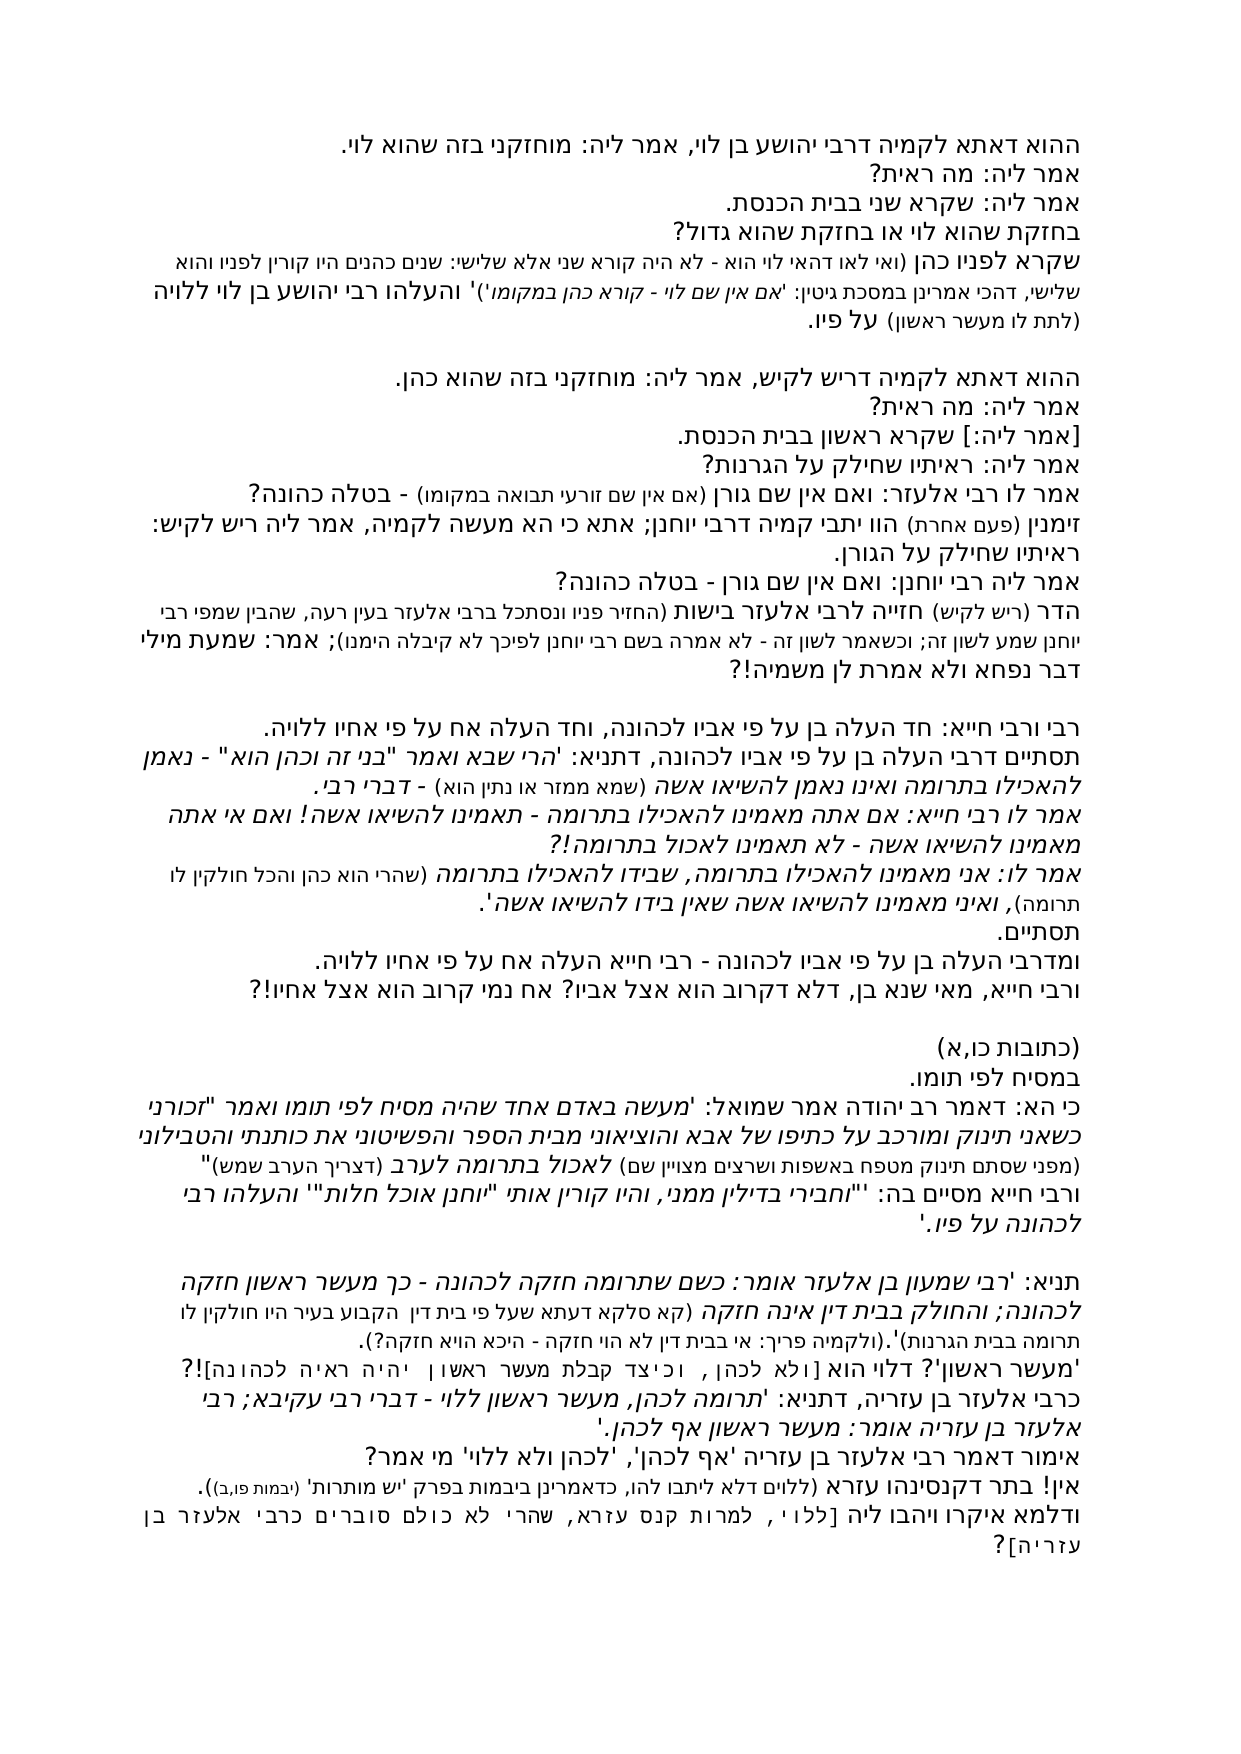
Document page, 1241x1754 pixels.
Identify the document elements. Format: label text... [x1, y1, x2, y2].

text תסתיים דרבי העלה בן על פי אביו לכהונה, דתניא: 'הרי שבא ואמר "בני זה וכהן הוא" - נאמן להאכילו בתרומה ואינו נאמן להשיאו אשה (שמא ממזר או נתין הוא) - דברי רבי. [130, 742, 1081, 801]
text ההוא דאתא לקמיה דריש לקיש, אמר ליה: מוחזקני בזה שהוא כהן. [130, 363, 1081, 392]
text כרבי אלעזר בן עזריה, דתניא: 'תרומה לכהן, מעשר ראשון ללוי - דברי רבי עקיבא; רבי אלעזר בן עזריה אומר: מעשר ראשון אף לכהן.' [130, 1384, 1081, 1442]
text ומדרבי העלה בן על פי אביו לכהונה - רבי חייא העלה אח על פי אחיו ללויה. [130, 947, 1081, 976]
text כי הא: דאמר רב יהודה אמר שמואל: 'מעשה באדם אחד שהיה מסיח לפי תומו ואמר "זכורני כשאני תינוק ומורכב על כתיפו של אבא והוציאוני מבית הספר והפשיטוני את כותנתי והטבילוני (מפני שסתם תינוק מטפח באשפות ושרצים מצויין שם) לאכול בתרומה לערב (דצריך הערב שמש)" [130, 1092, 1081, 1180]
text זימנין (פעם אחרת) הוו יתבי קמיה דרבי יוחנן; אתא כי הא מעשה לקמיה, אמר ליה ריש לקיש: ראיתיו שחילק על הגורן. [130, 509, 1081, 567]
text אמר ליה: ראיתיו שחילק על הגרנות? [130, 451, 1081, 480]
text אמר לו רבי אלעזר: ואם אין שם גורן (אם אין שם זורעי תבואה במקומו) - בטלה כהונה? [130, 480, 1081, 509]
text אימור דאמר רבי אלעזר בן עזריה 'אף לכהן', 'לכהן ולא ללוי' מי אמר? [130, 1442, 1081, 1472]
text ורבי חייא, מאי שנא בן, דלא דקרוב הוא אצל אביו? אח נמי קרוב הוא אצל אחיו!? [130, 976, 1081, 1005]
text רבי ורבי חייא: חד העלה בן על פי אביו לכהונה, וחד העלה אח על פי אחיו ללויה. [130, 713, 1081, 742]
text 'מעשר ראשון'? דלוי הוא [ולא לכהן, וכיצד קבלת מעשר ראשון יהיה ראיה לכהונה]!? [130, 1354, 1081, 1384]
text ורבי חייא מסיים בה: '"וחבירי בדילין ממני, והיו קורין אותי "יוחנן אוכל חלות"' והעלהו רבי לכהונה על פיו.' [130, 1180, 1081, 1238]
text אמר ליה: שקרא שני בבית הכנסת. [130, 188, 1081, 217]
text אמר ליה: מה ראית? [130, 159, 1081, 188]
text אמר ליה רבי יוחנן: ואם אין שם גורן - בטלה כהונה? [130, 567, 1081, 596]
text שקרא לפניו כהן (ואי לאו דהאי לוי הוא - לא היה קורא שני אלא שלישי: שנים כהנים היו קורין לפניו והוא שלישי, דהכי אמרינן במסכת גיטין: 'אם אין שם לוי - קורא כהן במקומו')' והעלהו רבי יהושע בן לוי ללויה (לתת לו מעשר ראשון) על פיו. [130, 247, 1081, 334]
text בחזקת שהוא לוי או בחזקת שהוא גדול? [130, 217, 1081, 247]
text במסיח לפי תומו. [130, 1063, 1081, 1092]
text אין! בתר דקנסינהו עזרא (ללוים דלא ליתבו להו, כדאמרינן ביבמות בפרק 'יש מותרות' (יבמות פו,ב)). [130, 1472, 1081, 1501]
text ההוא דאתא לקמיה דרבי יהושע בן לוי, אמר ליה: מוחזקני בזה שהוא לוי. [130, 130, 1081, 159]
text [אמר ליה:] שקרא ראשון בבית הכנסת. [130, 421, 1081, 451]
text (כתובות כו,א) [130, 1034, 1081, 1063]
text תסתיים. [130, 917, 1081, 947]
text אמר לו: אני מאמינו להאכילו בתרומה, שבידו להאכילו בתרומה (שהרי הוא כהן והכל חולקין לו תרומה), ואיני מאמינו להשיאו אשה שאין בידו להשיאו אשה'. [130, 859, 1081, 917]
text ודלמא איקרו ויהבו ליה [ללוי, למרות קנס עזרא, שהרי לא כולם סוברים כרבי אלעזר בן עזריה]? [130, 1501, 1081, 1560]
text אמר לו רבי חייא: אם אתה מאמינו להאכילו בתרומה - תאמינו להשיאו אשה! ואם אי אתה מאמינו להשיאו אשה - לא תאמינו לאכול בתרומה!? [130, 801, 1081, 859]
text הדר (ריש לקיש) חזייה לרבי אלעזר בישות (החזיר פניו ונסתכל ברבי אלעזר בעין רעה, שהבין שמפי רבי יוחנן שמע לשון זה; וכשאמר לשון זה - לא אמרה בשם רבי יוחנן לפיכך לא קיבלה הימנו); אמר: שמעת מילי דבר נפחא ולא אמרת לן משמיה!? [130, 596, 1081, 684]
text אמר ליה: מה ראית? [130, 392, 1081, 421]
text תניא: 'רבי שמעון בן אלעזר אומר: כשם שתרומה חזקה לכהונה - כך מעשר ראשון חזקה לכהונה; והחולק בבית דין אינה חזקה (קא סלקא דעתא שעל פי בית דין הקבוע בעיר היו חולקין לו תרומה בבית הגרנות)'.(ולקמיה פריך: אי בבית דין לא הוי חזקה - היכא הויא חזקה?). [130, 1267, 1081, 1354]
